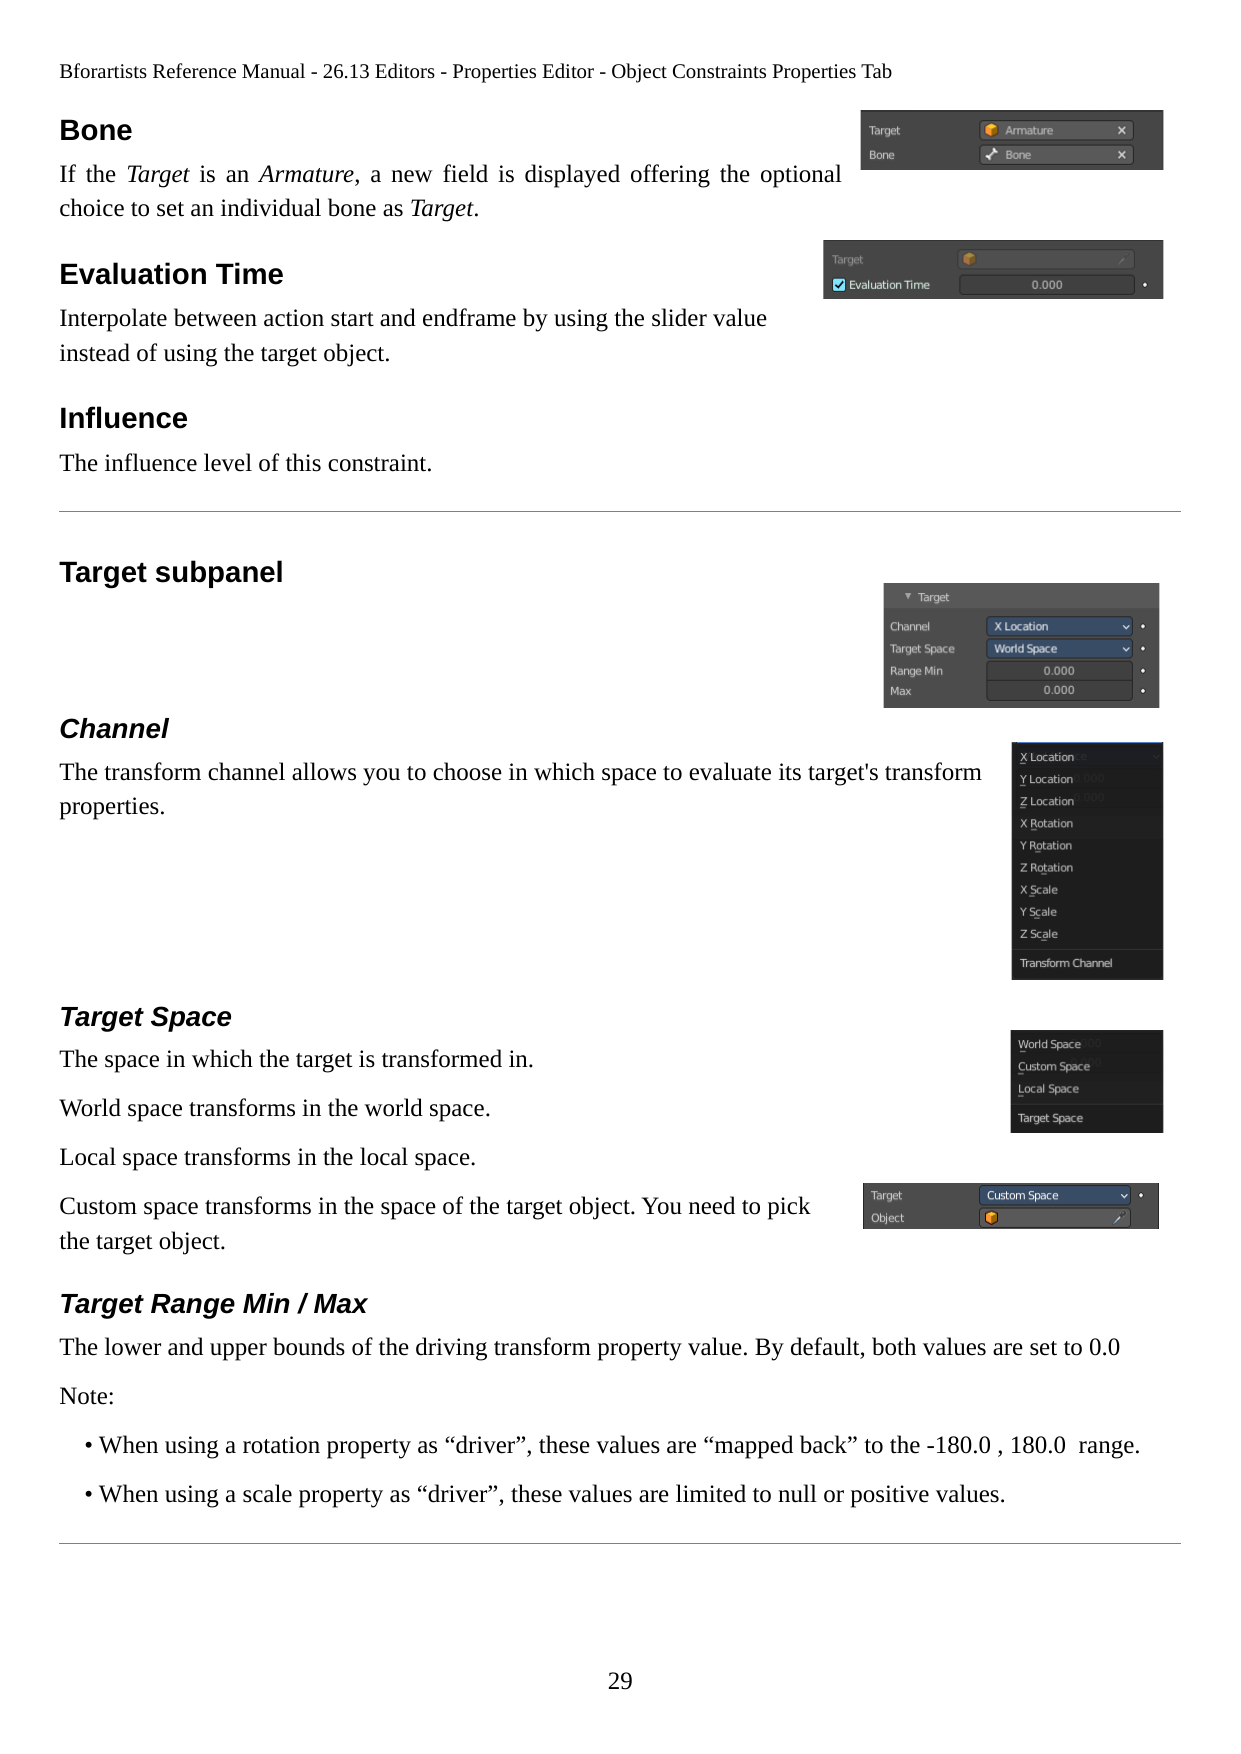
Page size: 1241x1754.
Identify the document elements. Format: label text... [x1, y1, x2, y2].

text The lower and upper bounds of the driving transform property value. By default, both values are set to 0.0 [59, 1332, 1181, 1361]
subtitle Target subpanel [59, 555, 1181, 589]
picture [1010, 1030, 1164, 1133]
picture [860, 110, 1164, 170]
text Custom space transforms in the space of the target object. You need to pick the target object. [59, 1191, 1181, 1255]
text The space in which the target is transformed in. [59, 1044, 1010, 1073]
subtitle Bone [59, 113, 860, 146]
subtitle Channel [59, 712, 1181, 744]
text Interpolate between action start and endframe by using the slider value instead of using the target object. [59, 303, 1181, 366]
picture [863, 1183, 1159, 1229]
text World space transforms in the world space. [59, 1093, 1010, 1122]
subtitle Influence [59, 401, 1181, 435]
text • When using a scale property as “driver”, these values are limited to null or positive values. [59, 1479, 1181, 1508]
text If the Target is an Armature, a new field is displayed offering the optional choice to set an individual bone as Target. [59, 159, 1181, 222]
subtitle Target Space [59, 1000, 1181, 1032]
picture [823, 240, 1164, 299]
picture [1011, 742, 1164, 980]
text Local space transforms in the local space. [59, 1142, 1181, 1171]
text The influence level of this constraint. [59, 448, 1181, 476]
text The transform channel allows you to choose in which space to evaluate its target's transform properties. [59, 757, 1011, 820]
subtitle Evaluation Time [59, 257, 823, 291]
subtitle [1164, 257, 1181, 291]
subtitle [1164, 113, 1181, 146]
picture [883, 583, 1160, 708]
text Note: [59, 1381, 1181, 1410]
subtitle Target Range Min / Max [59, 1287, 1181, 1319]
text • When using a rotation property as “driver”, these values are “mapped back” to the -180.0 , 180.0 range. [59, 1430, 1181, 1459]
